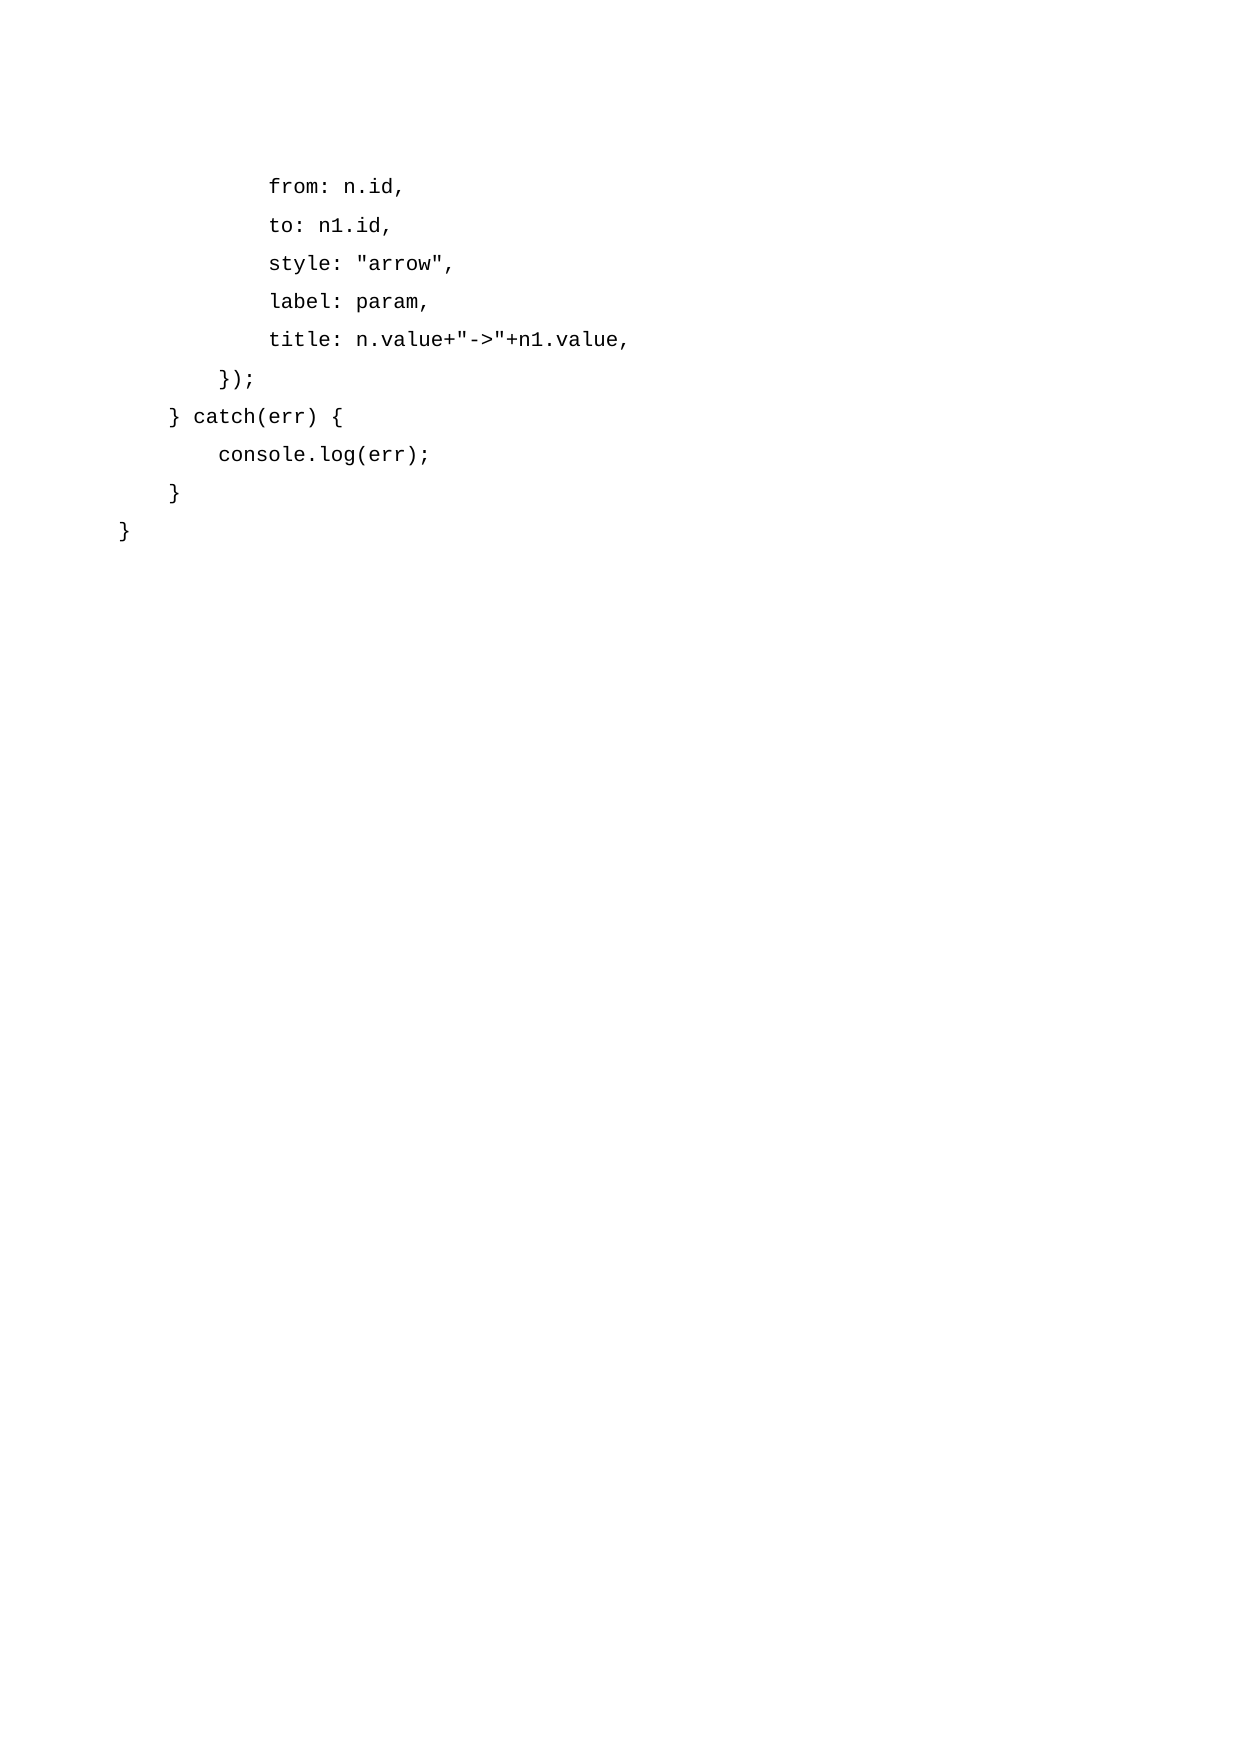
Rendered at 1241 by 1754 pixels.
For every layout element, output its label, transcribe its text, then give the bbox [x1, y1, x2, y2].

text from: n.id, [118, 176, 1122, 200]
text title: n.value+"->"+n1.value, [118, 329, 1122, 353]
text } catch(err) { [118, 406, 1122, 429]
text style: "arrow", [118, 253, 1122, 276]
text }); [118, 367, 1122, 391]
text to: n1.id, [118, 214, 1122, 238]
text console.log(err); [118, 444, 1122, 468]
text } [118, 520, 1122, 544]
text } [118, 482, 1122, 506]
text label: param, [118, 291, 1122, 315]
